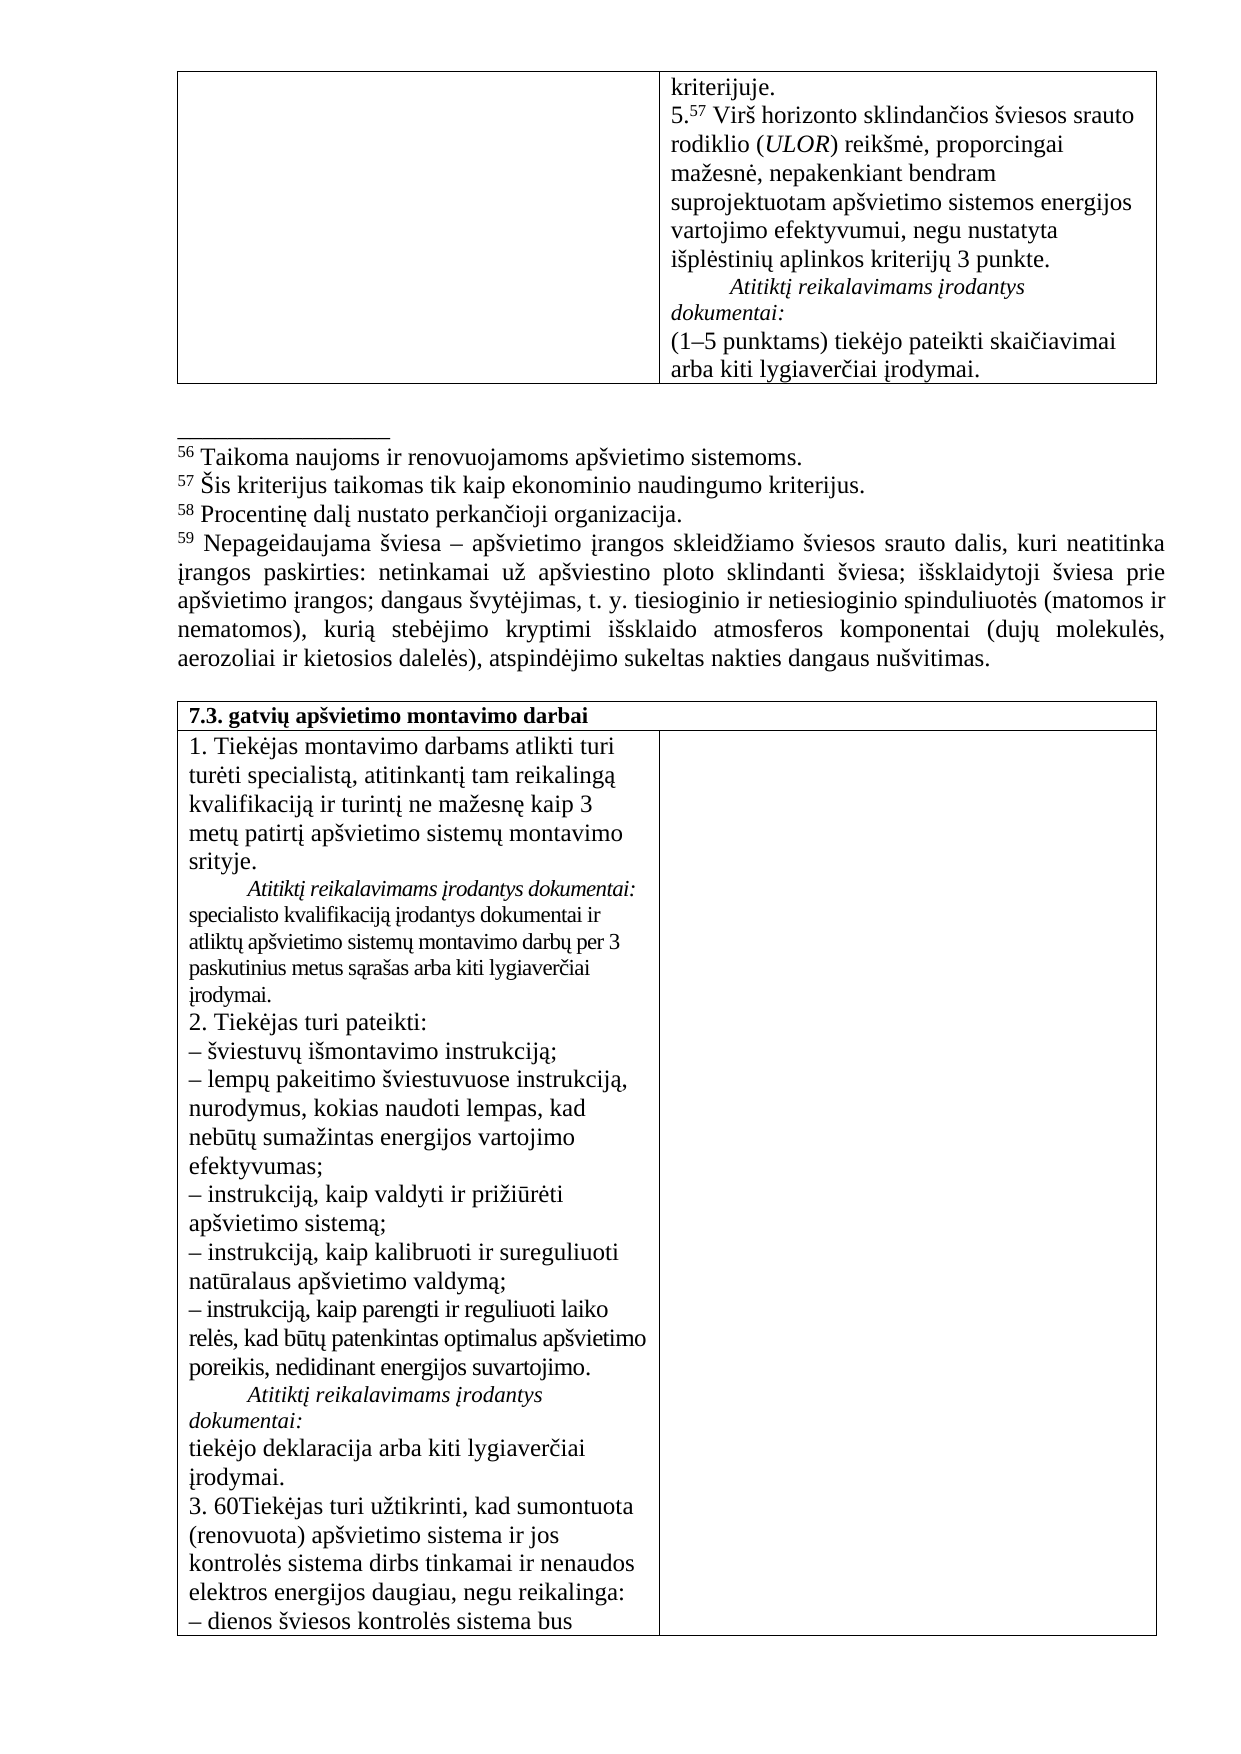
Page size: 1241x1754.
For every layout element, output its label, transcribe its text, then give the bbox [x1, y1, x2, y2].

text _________________ [177, 413, 1166, 442]
text 56 Taikoma naujoms ir renovuojamoms apšvietimo sistemoms. [177, 442, 1166, 471]
table_cell [178, 72, 659, 383]
table_cell 1. Tiekėjas montavimo darbams atlikti turi turėti specialistą, atitinkantį tam reikalingą kvalifikaciją ir turintį ne mažesnę kaip 3 metų patirtį apšvietimo sistemų montavimo srityje. Atitiktį reikalavimams įrodantys dokumentai: specialisto kvalifikaciją įrodantys dokumentai ir atliktų apšvietimo sistemų montavimo darbų per 3 paskutinius metus sąrašas arba kiti lygiaverčiai įrodymai. 2. Tiekėjas turi pateikti: – šviestuvų išmontavimo instrukciją; – lempų pakeitimo šviestuvuose instrukciją, nurodymus, kokias naudoti lempas, kad nebūtų sumažintas energijos vartojimo efektyvumas; – instrukciją, kaip valdyti ir prižiūrėti apšvietimo sistemą; – instrukciją, kaip kalibruoti ir sureguliuoti natūralaus apšvietimo valdymą; – instrukciją, kaip parengti ir reguliuoti laiko relės, kad būtų patenkintas optimalus apšvietimo poreikis, nedidinant energijos suvartojimo. Atitiktį reikalavimams įrodantys dokumentai: tiekėjo deklaracija arba kiti lygiaverčiai įrodymai. 3. 60Tiekėjas turi užtikrinti, kad sumontuota (renovuota) apšvietimo sistema ir jos kontrolės sistema dirbs tinkamai ir nenaudos elektros energijos daugiau, negu reikalinga: – dienos šviesos kontrolės sistema bus [178, 731, 659, 1635]
text 58 Procentinę dalį nustato perkančioji organizacija. [177, 499, 1166, 528]
table_cell [660, 731, 1156, 1635]
table_header 7.3. gatvių apšvietimo montavimo darbai [178, 702, 1132, 730]
table_header [1132, 702, 1156, 730]
text 57 Šis kriterijus taikomas tik kaip ekonominio naudingumo kriterijus. [177, 471, 1166, 499]
table_cell kriterijuje. 5.57 Virš horizonto sklindančios šviesos srauto rodiklio (ULOR) reikšmė, proporcingai mažesnė, nepakenkiant bendram suprojektuotam apšvietimo sistemos energijos vartojimo efektyvumui, negu nustatyta išplėstinių aplinkos kriterijų 3 punkte. Atitiktį reikalavimams įrodantys dokumentai: (1–5 punktams) tiekėjo pateikti skaičiavimai arba kiti lygiaverčiai įrodymai. [660, 72, 1156, 383]
text 59 Nepageidaujama šviesa – apšvietimo įrangos skleidžiamo šviesos srauto dalis, kuri neatitinka įrangos paskirties: netinkamai už apšviestino ploto sklindanti šviesa; išsklaidytoji šviesa prie apšvietimo įrangos; dangaus švytėjimas, t. y. tiesioginio ir netiesioginio spinduliuotės (matomos ir nematomos), kurią stebėjimo kryptimi išsklaido atmosferos komponentai (dujų molekulės, aerozoliai ir kietosios dalelės), atspindėjimo sukeltas nakties dangaus nušvitimas. [177, 528, 1166, 672]
